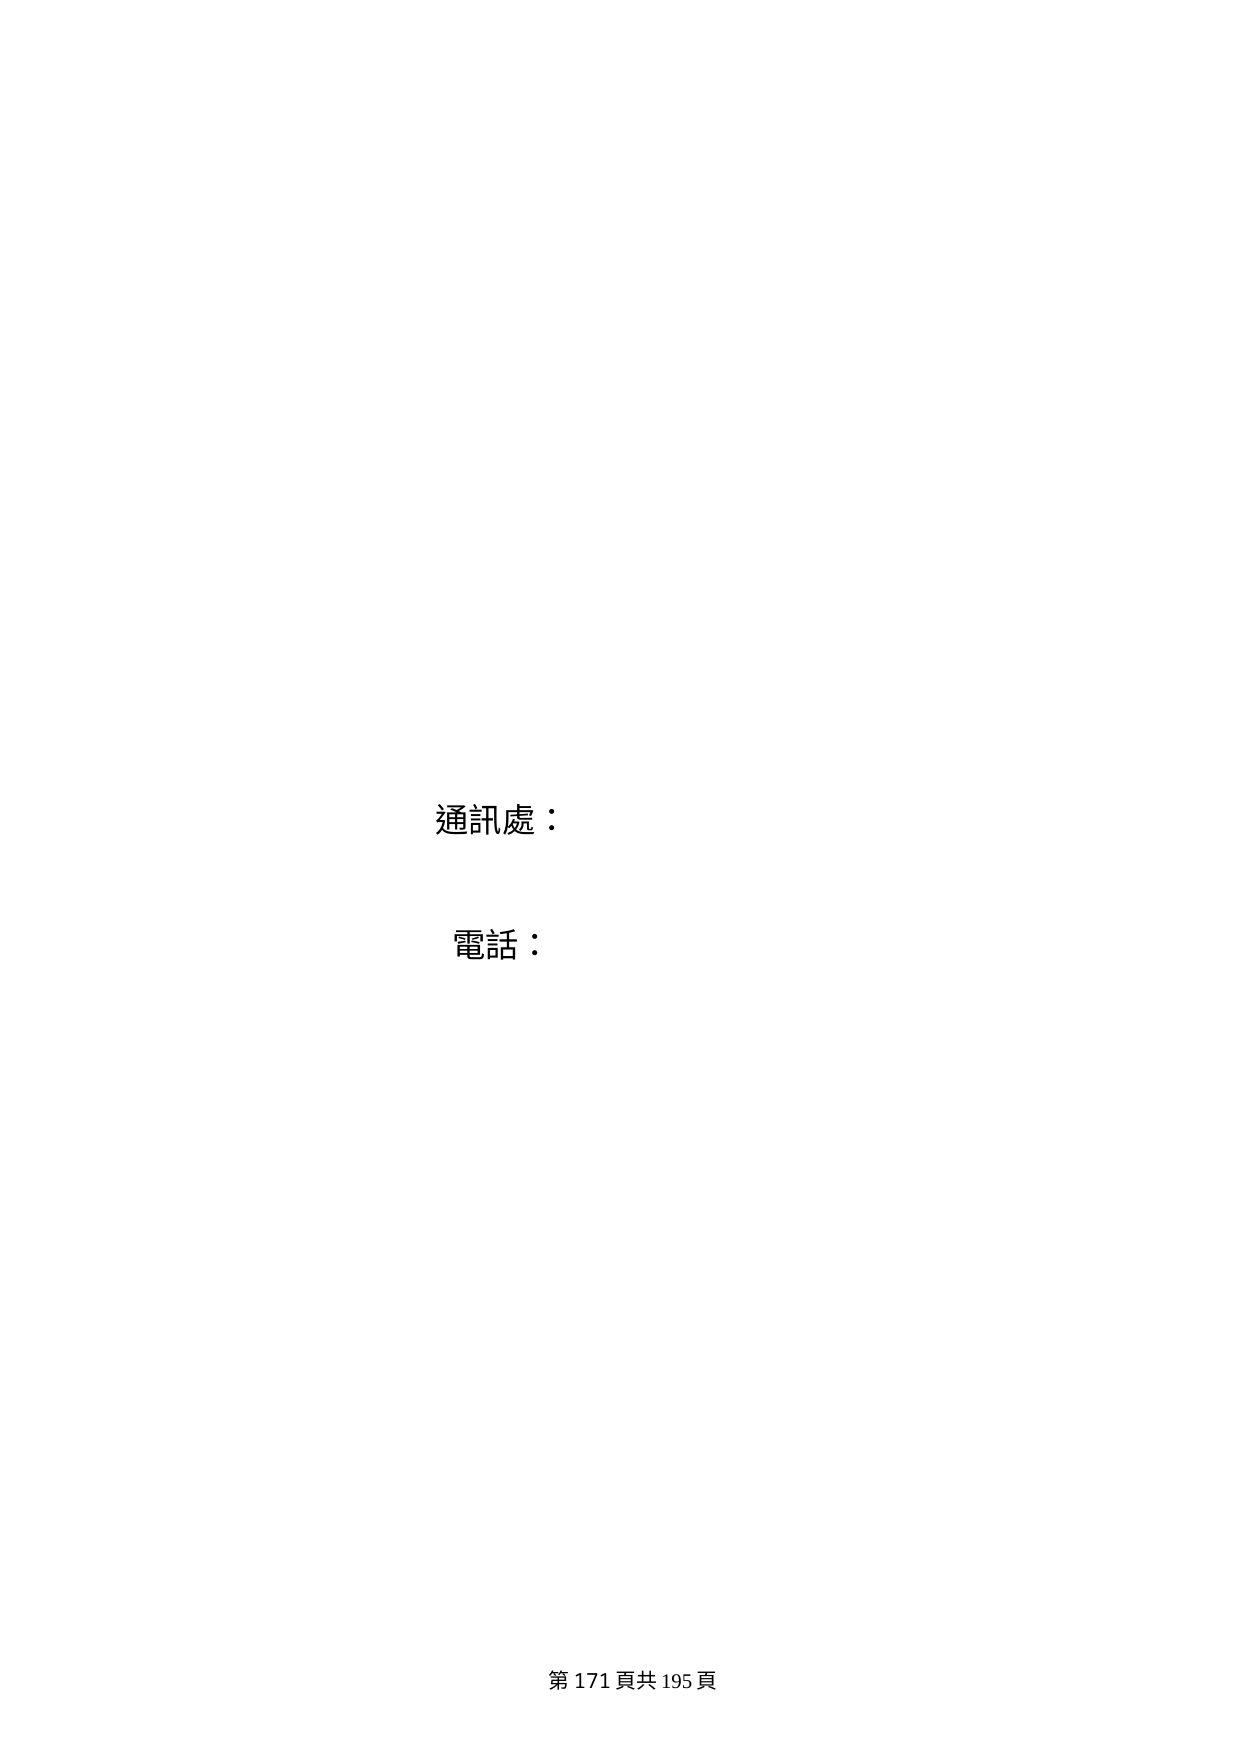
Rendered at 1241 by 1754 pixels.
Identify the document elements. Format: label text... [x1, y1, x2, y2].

text 電話： [89, 901, 1152, 963]
text 通訊處： [89, 776, 1152, 838]
